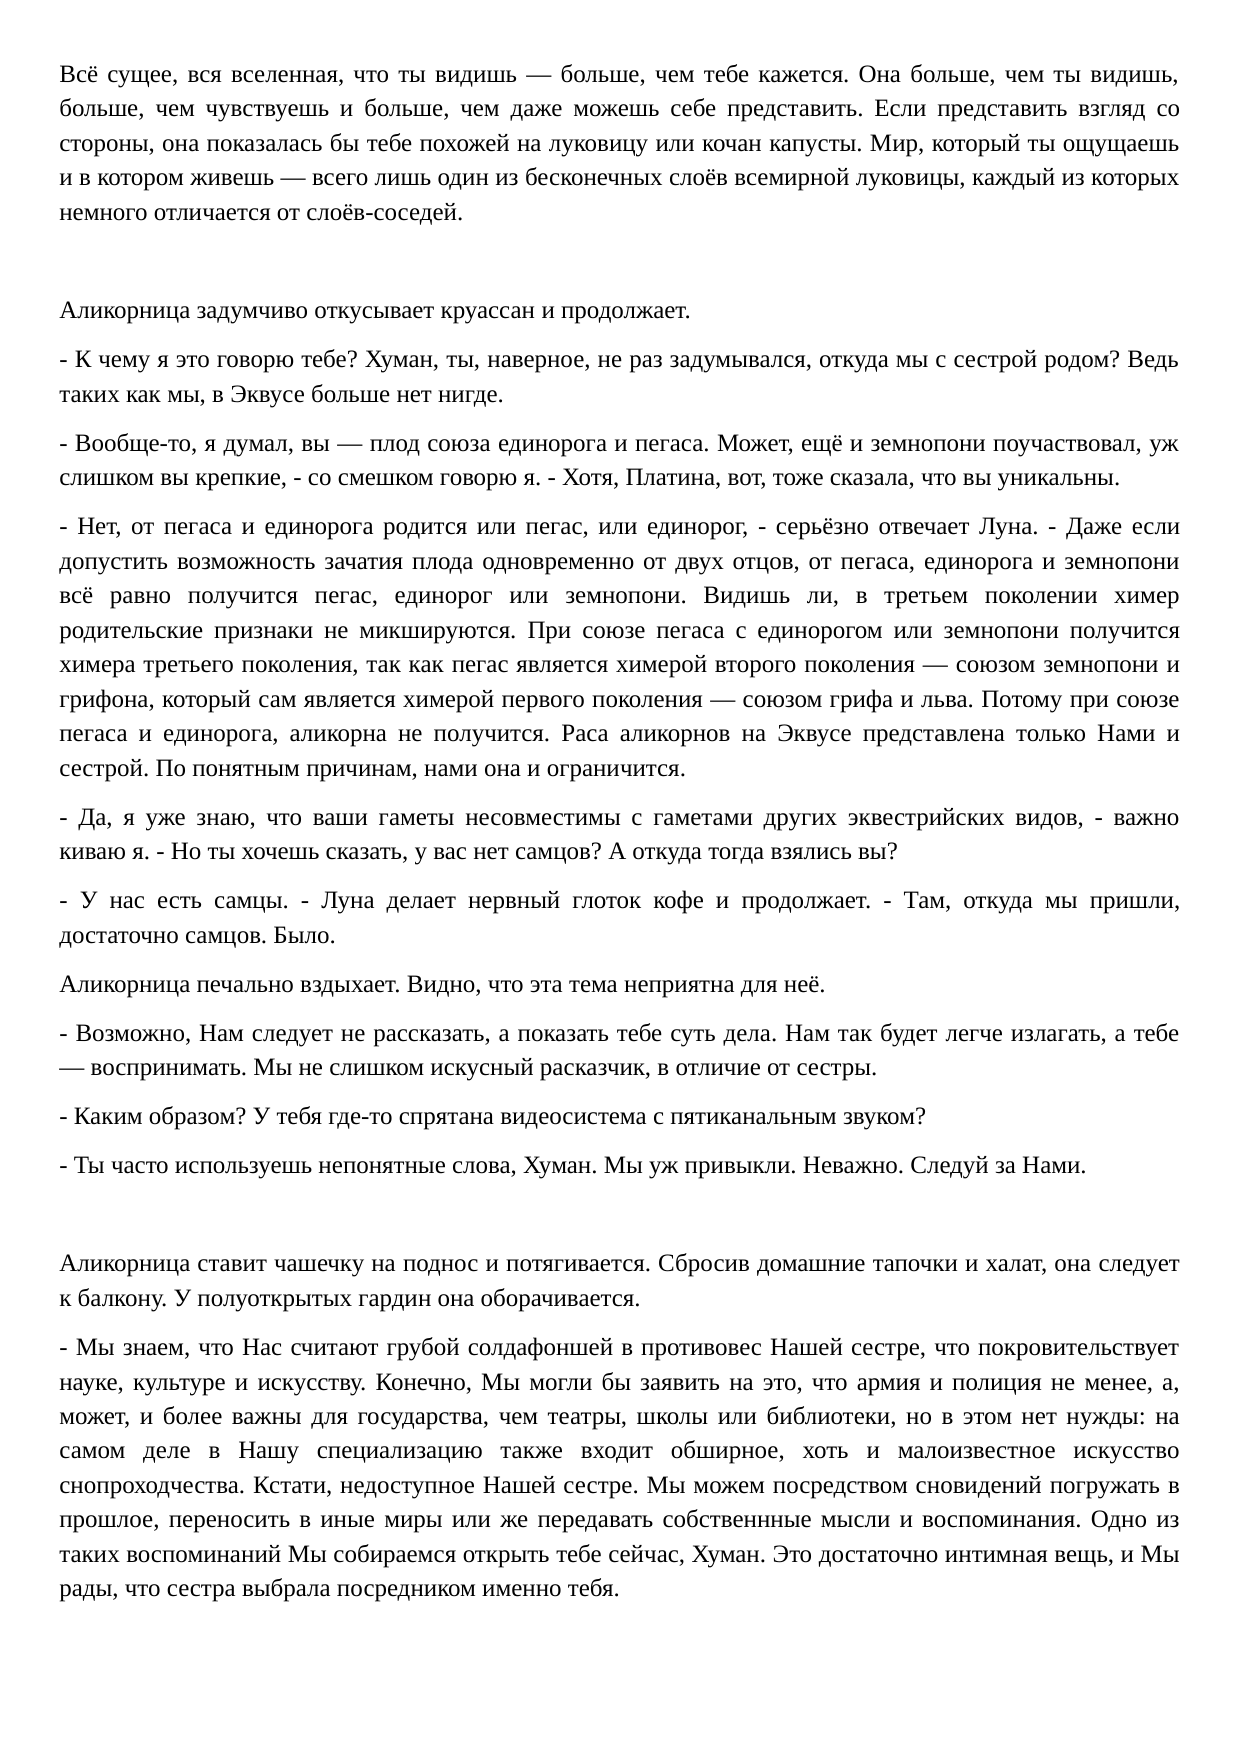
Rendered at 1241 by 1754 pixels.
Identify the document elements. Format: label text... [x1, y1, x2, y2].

text - Да, я уже знаю, что ваши гаметы несовместимы с гаметами других эквестрийских видов, - важно киваю я. - Но ты хочешь сказать, у вас нет самцов? А откуда тогда взялись вы? [59, 802, 1181, 865]
text Аликорница задумчиво откусывает круассан и продолжает. [59, 295, 1181, 324]
text - Возможно, Нам следует не рассказать, а показать тебе суть дела. Нам так будет легче излагать, а тебе — воспринимать. Мы не слишком искусный расказчик, в отличие от сестры. [59, 1018, 1181, 1081]
text - У нас есть самцы. - Луна делает нервный глоток кофе и продолжает. - Там, откуда мы пришли, достаточно самцов. Было. [59, 885, 1181, 948]
text Всё сущее, вся вселенная, что ты видишь — больше, чем тебе кажется. Она больше, чем ты видишь, больше, чем чувствуешь и больше, чем даже можешь себе представить. Если представить взгляд со стороны, она показалась бы тебе похожей на луковицу или кочан капусты. Мир, который ты ощущаешь и в котором живешь — всего лишь один из бесконечных слоёв всемирной луковицы, каждый из которых немного отличается от слоёв-соседей. [59, 59, 1181, 226]
text - Ты часто используешь непонятные слова, Хуман. Мы уж привыкли. Неважно. Следуй за Нами. [59, 1150, 1181, 1179]
text - Нет, от пегаса и единорога родится или пегас, или единорог, - серьёзно отвечает Луна. - Даже если допустить возможность зачатия плода одновременно от двух отцов, от пегаса, единорога и земнопони всё равно получится пегас, единорог или земнопони. Видишь ли, в третьем поколении химер родительские признаки не микшируются. При союзе пегаса с единорогом или земнопони получится химера третьего поколения, так как пегас является химерой второго поколения — союзом земнопони и грифона, который сам является химерой первого поколения — союзом грифа и льва. Потому при союзе пегаса и единорога, аликорна не получится. Раса аликорнов на Эквусе представлена только Нами и сестрой. По понятным причинам, нами она и ограничится. [59, 511, 1181, 781]
text - Каким образом? У тебя где-то спрятана видеосистема с пятиканальным звуком? [59, 1101, 1181, 1130]
text Аликорница печально вздыхает. Видно, что эта тема неприятна для неё. [59, 969, 1181, 997]
text - Мы знаем, что Нас считают грубой солдафоншей в противовес Нашей сестре, что покровительствует науке, культуре и искусству. Конечно, Мы могли бы заявить на это, что армия и полиция не менее, а, может, и более важны для государства, чем театры, школы или библиотеки, но в этом нет нужды: на самом деле в Нашу специализацию также входит обширное, хоть и малоизвестное искусство снопроходчества. Кстати, недоступное Нашей сестре. Мы можем посредством сновидений погружать в прошлое, переносить в иные миры или же передавать собственнные мысли и воспоминания. Одно из таких воспоминаний Мы собираемся открыть тебе сейчас, Хуман. Это достаточно интимная вещь, и Мы рады, что сестра выбрала посредником именно тебя. [59, 1332, 1181, 1602]
text - К чему я это говорю тебе? Хуман, ты, наверное, не раз задумывался, откуда мы с сестрой родом? Ведь таких как мы, в Эквусе больше нет нигде. [59, 344, 1181, 407]
text - Вообще-то, я думал, вы — плод союза единорога и пегаса. Может, ещё и земнопони поучаствовал, уж слишком вы крепкие, - со смешком говорю я. - Хотя, Платина, вот, тоже сказала, что вы уникальны. [59, 428, 1181, 491]
text Аликорница ставит чашечку на поднос и потягивается. Сбросив домашние тапочки и халат, она следует к балкону. У полуоткрытых гардин она оборачивается. [59, 1248, 1181, 1312]
